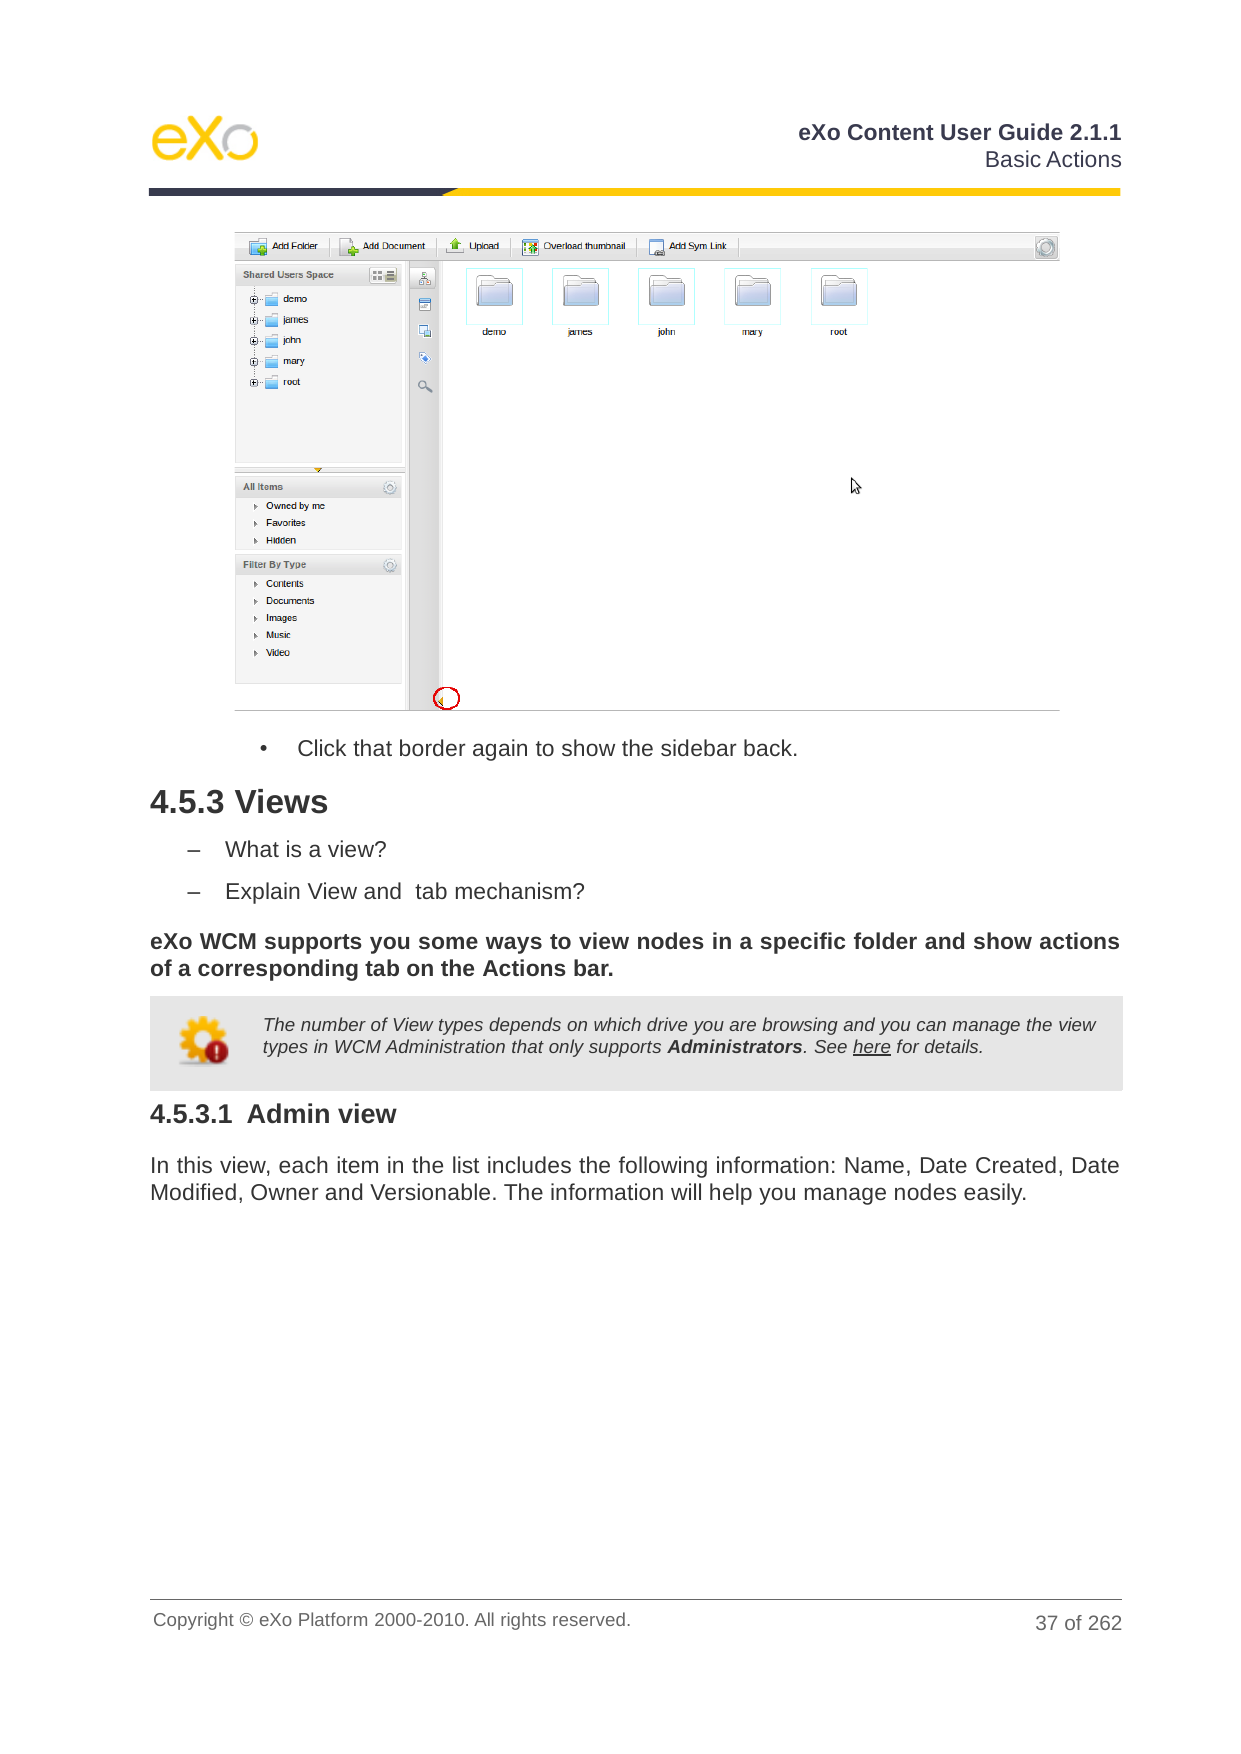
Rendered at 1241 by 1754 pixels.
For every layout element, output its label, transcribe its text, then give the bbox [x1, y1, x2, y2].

list Explain View and tab mechanism? [187, 878, 1122, 905]
list Click that border again to show the sidebar back. [259, 223, 1122, 761]
subtitle Views [150, 782, 1122, 821]
picture [152, 115, 259, 161]
text eXo WCM supports you some ways to view nodes in a specific folder and show actions of a corresponding tab on the Actions bar. [150, 927, 1122, 981]
table_header The number of View types depends on which drive you are browsing and you can manage the view types in WCM Administration that only supports Administrators. See here for details. [258, 997, 1122, 1090]
text In this view, each item in the list includes the following information: Name, Date Created, Date Modified, Owner and Versionable. The information will help you manage nodes easily. [150, 1151, 1122, 1205]
list What is a view? [187, 836, 1122, 863]
picture [178, 1016, 229, 1067]
subtitle Admin view [150, 1098, 1122, 1129]
table_header [151, 997, 257, 1090]
picture [234, 231, 1060, 713]
picture [148, 188, 1121, 196]
